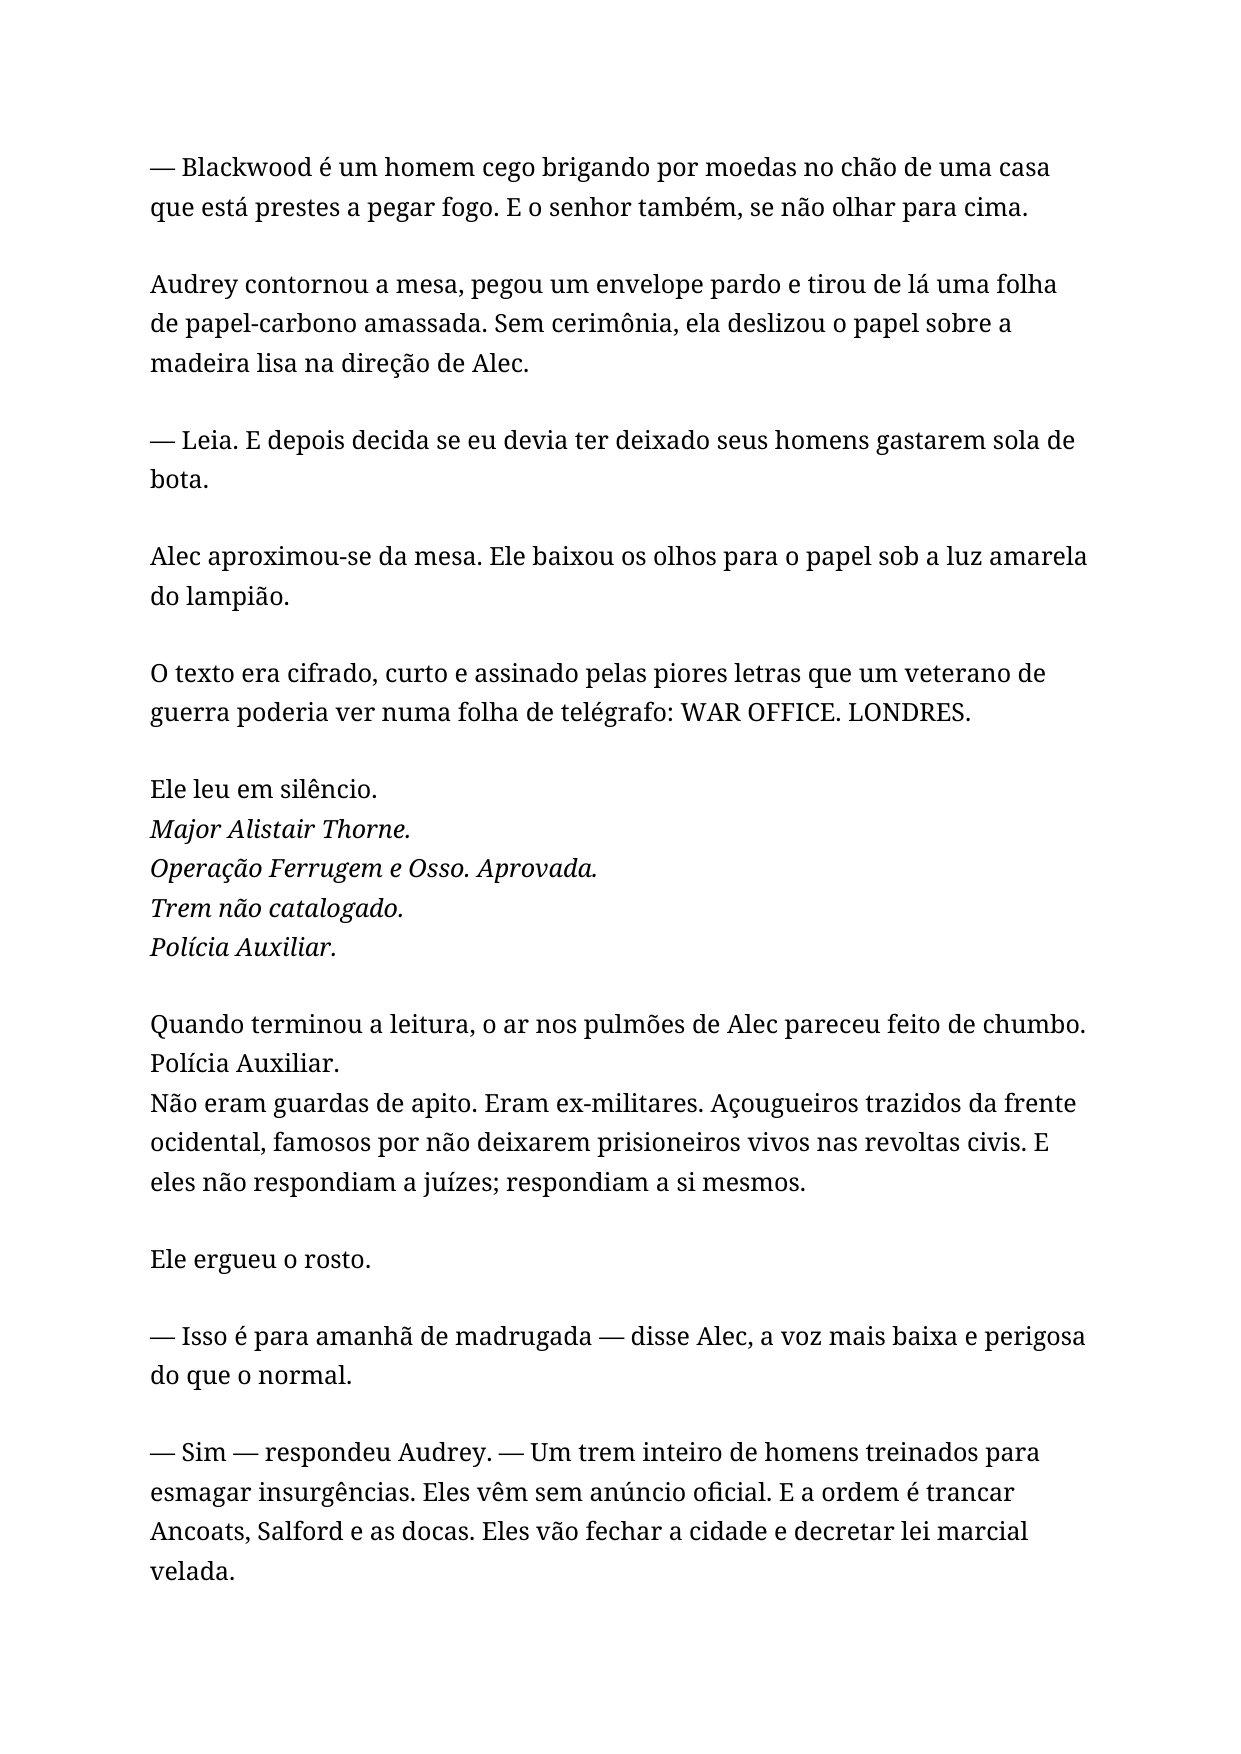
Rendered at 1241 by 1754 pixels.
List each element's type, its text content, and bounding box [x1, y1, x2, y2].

text Quando terminou a leitura, o ar nos pulmões de Alec pareceu feito de chumbo. Polícia Auxiliar. Não eram guardas de apito. Eram ex-militares. Açougueiros trazidos da frente ocidental, famosos por não deixarem prisioneiros vivos nas revoltas civis. E eles não respondiam a juízes; respondiam a si mesmos. [150, 1007, 1090, 1199]
text — Leia. E depois decida se eu devia ter deixado seus homens gastarem sola de bota. [150, 422, 1090, 496]
text Ele leu em silêncio. Major Alistair Thorne. Operação Ferrugem e Osso. Aprovada. Trem não catalogado. Polícia Auxiliar. [150, 772, 1090, 964]
text Ele ergueu o rosto. [150, 1242, 1090, 1276]
text — Isso é para amanhã de madrugada — disse Alec, a voz mais baixa e perigosa do que o normal. [150, 1318, 1090, 1392]
text — Sim — respondeu Audrey. — Um trem inteiro de homens treinados para esmagar insurgências. Eles vêm sem anúncio oficial. E a ordem é trancar Ancoats, Salford e as docas. Eles vão fechar a cidade e decretar lei marcial velada. [150, 1435, 1090, 1587]
text O texto era cifrado, curto e assinado pelas piores letras que um veterano de guerra poderia ver numa folha de telégrafo: WAR OFFICE. LONDRES. [150, 655, 1090, 729]
text — Blackwood é um homem cego brigando por moedas no chão de uma casa que está prestes a pegar fogo. E o senhor também, se não olhar para cima. [150, 150, 1090, 223]
text Alec aproximou-se da mesa. Ele baixou os olhos para o papel sob a luz amarela do lampião. [150, 539, 1090, 612]
text Audrey contornou a mesa, pegou um envelope pardo e tirou de lá uma folha de papel-carbono amassada. Sem cerimônia, ela deslizou o papel sobre a madeira lisa na direção de Alec. [150, 266, 1090, 379]
